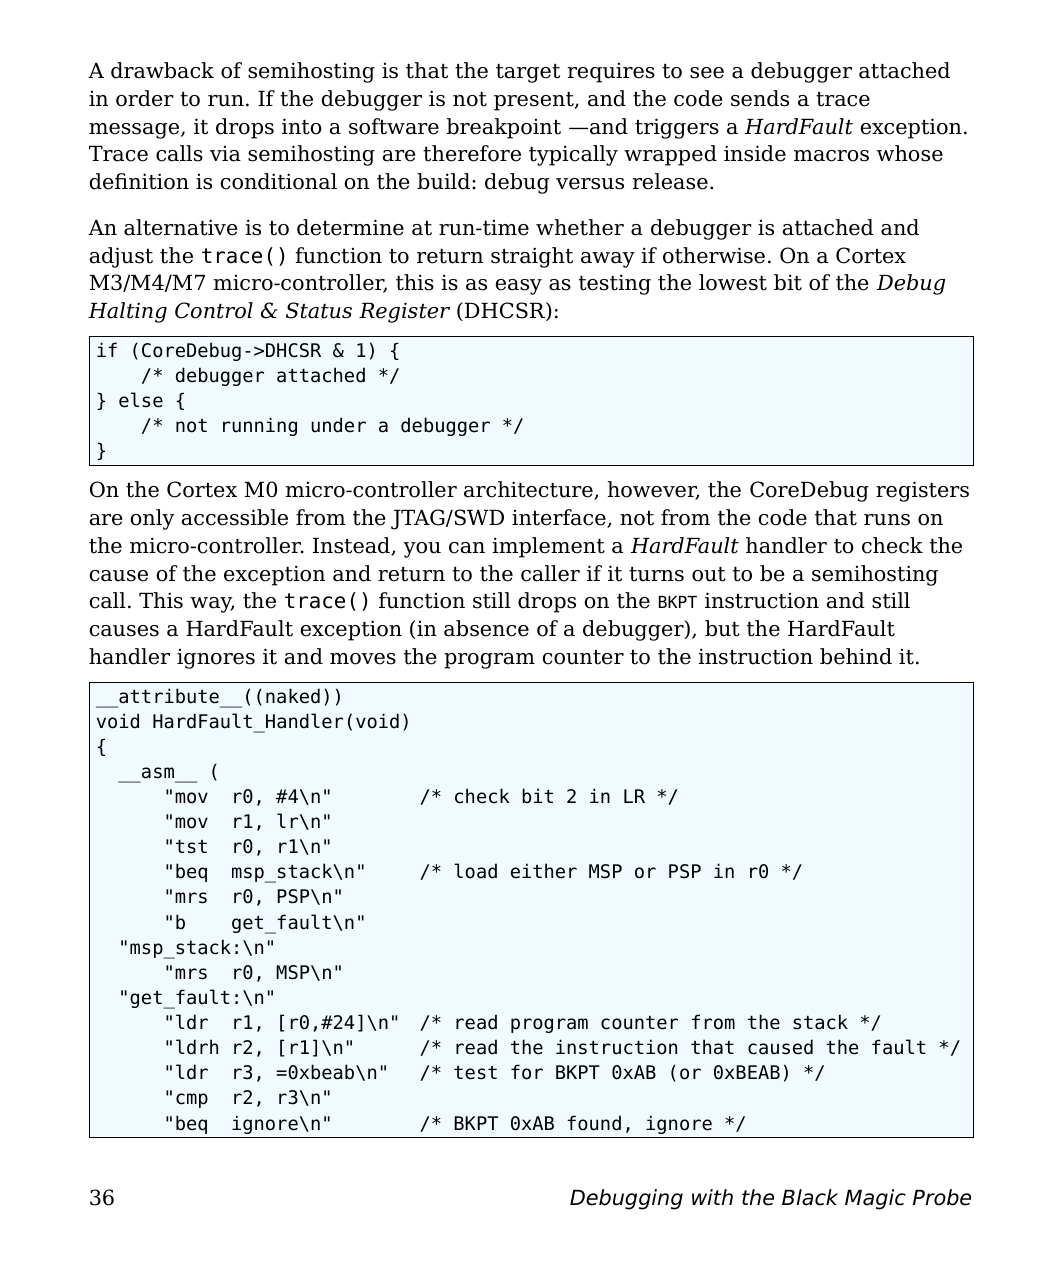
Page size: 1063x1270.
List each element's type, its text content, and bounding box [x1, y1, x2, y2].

text "ldr r1, [r0,#24]\n" /* read program counter from the stack */ [90, 1008, 973, 1033]
text __attribute__((naked)) [90, 683, 973, 707]
text "ldr r3, =0xbeab\n" /* test for BKPT 0xAB (or 0xBEAB) */ [90, 1058, 973, 1083]
text "b get_fault\n" [90, 908, 973, 933]
text /* debugger attached */ [90, 361, 973, 386]
text On the Cortex M0 micro-controller architecture, however, the CoreDebug registers are only accessible from the JTAG/SWD interface, not from the code that runs on the micro-controller. Instead, you can implement a HardFault handler to check the cause of the exception and return to the caller if it turns out to be a semihosting call. This way, the trace() function still drops on the bkpt instruction and still causes a HardFault exception (in absence of a debugger), but the HardFault handler ignores it and moves the program counter to the instruction behind it. [88, 478, 974, 669]
text "beq ignore\n" /* BKPT 0xAB found, ignore */ [90, 1108, 973, 1137]
text "mrs r0, MSP\n" [90, 958, 973, 983]
text "beq msp_stack\n" /* load either MSP or PSP in r0 */ [90, 857, 973, 883]
text "mrs r0, PSP\n" [90, 883, 973, 908]
text "cmp r2, r3\n" [90, 1083, 973, 1108]
text "mov r1, lr\n" [90, 807, 973, 832]
text An alternative is to determine at run-time whether a debugger is attached and adjust the trace() function to return straight away if otherwise. On a Cortex M3/M4/M7 micro-controller, this is as easy as testing the lowest bit of the Debug Halting Control & Status Register (DHCSR): [88, 216, 974, 323]
text A drawback of semihosting is that the target requires to see a debugger attached in order to run. If the debugger is not present, and the code sends a trace message, it drops into a software breakpoint —and triggers a HardFault exception. Trace calls via semihosting are therefore typically wrapped inside macros whose definition is conditional on the build: debug versus release. [88, 59, 974, 194]
text "ldrh r2, [r1]\n" /* read the instruction that caused the fault */ [90, 1033, 973, 1058]
text "mov r0, #4\n" /* check bit 2 in LR */ [90, 782, 973, 807]
text { [90, 732, 973, 757]
text "get_fault:\n" [90, 983, 973, 1008]
text "tst r0, r1\n" [90, 832, 973, 857]
text } [90, 436, 973, 465]
text __asm__ ( [90, 757, 973, 782]
text if (CoreDebug->DHCSR & 1) { [90, 337, 973, 361]
text void HardFault_Handler(void) [90, 707, 973, 732]
text /* not running under a debugger */ [90, 411, 973, 436]
text } else { [90, 386, 973, 411]
text "msp_stack:\n" [90, 933, 973, 958]
